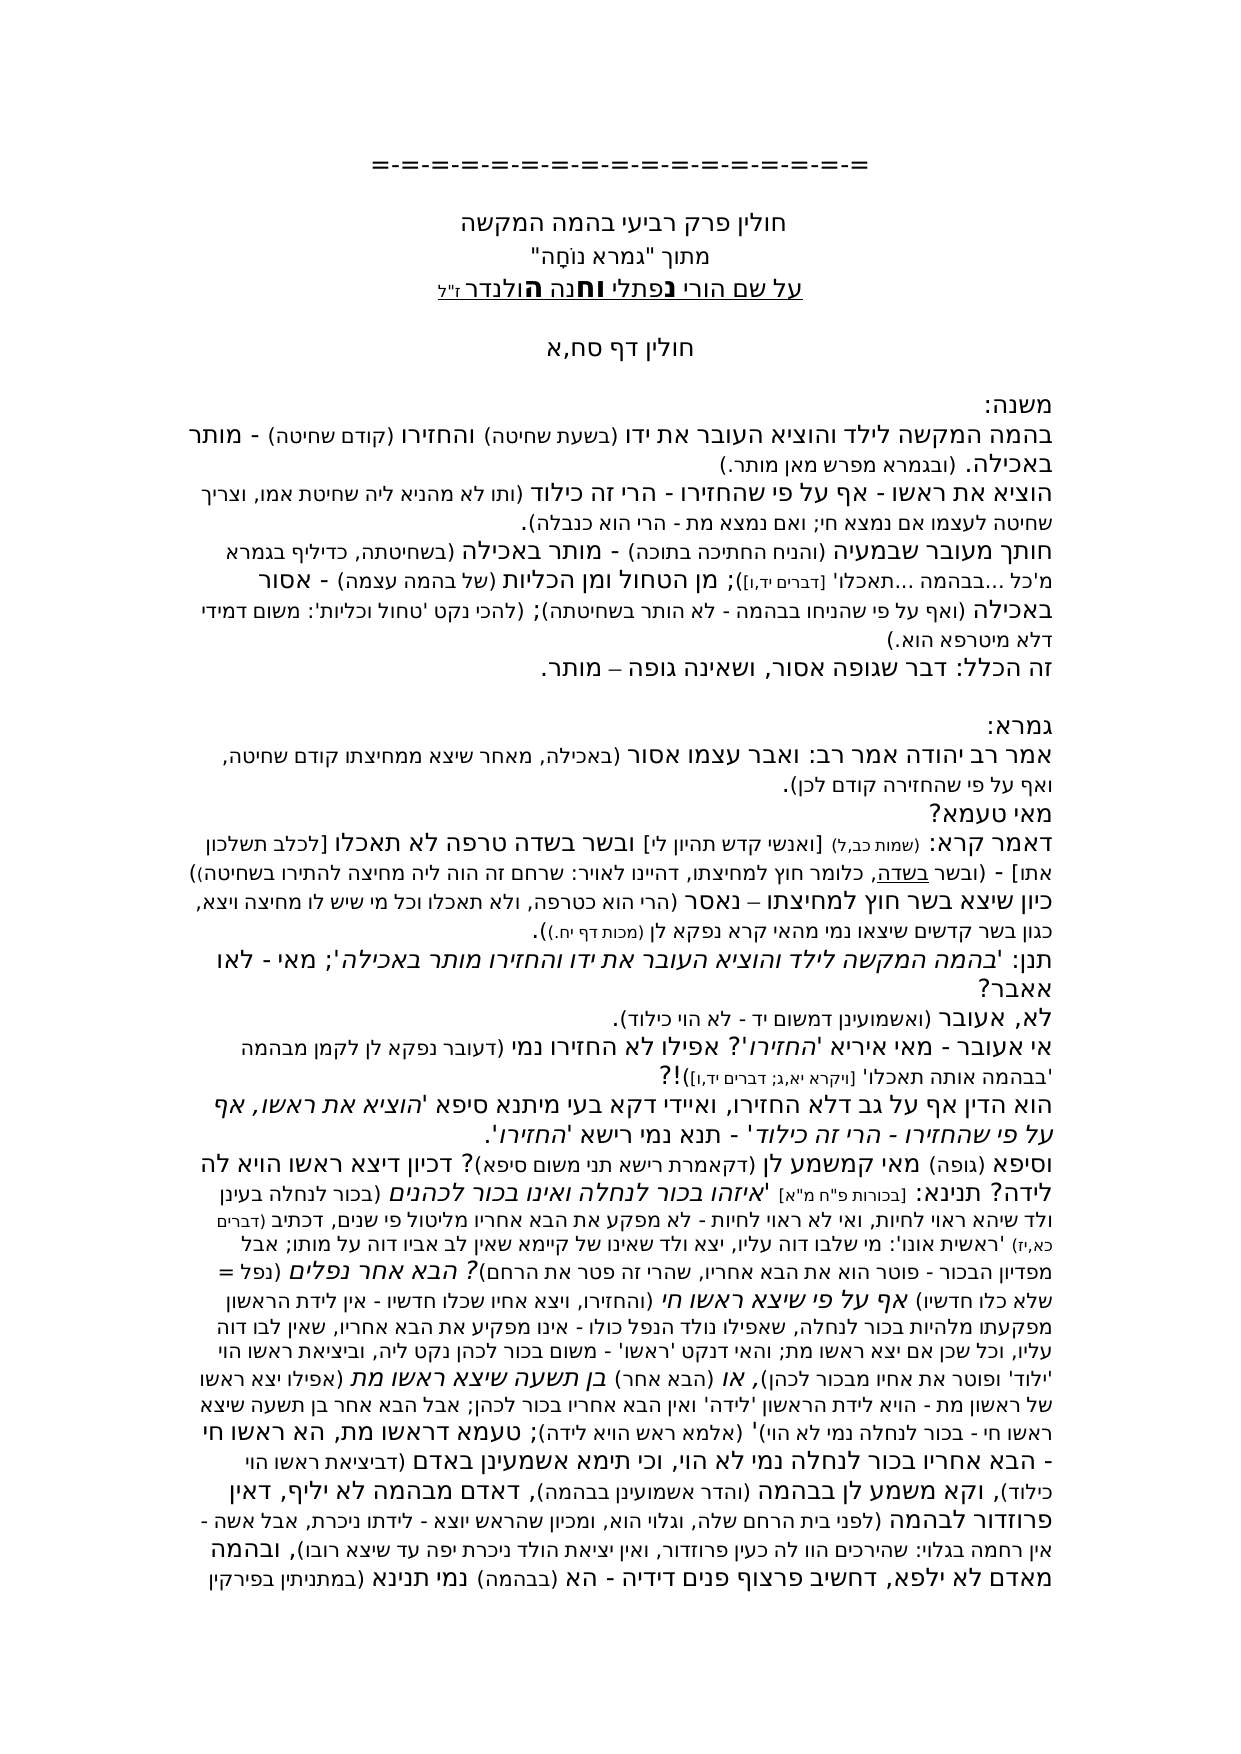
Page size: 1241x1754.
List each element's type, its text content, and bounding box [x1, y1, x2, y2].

text חותך מעובר שבמעיה (והניח החתיכה בתוכה) - מותר באכילה (בשחיטתה, כדיליף בגמרא מ'כל ...בבהמה ...תאכלו' [דברים יד,ו]); מן הטחול ומן הכליות (של בהמה עצמה) - אסור באכילה (ואף על פי שהניחו בבהמה - לא הותר בשחיטתה); (להכי נקט 'טחול וכליות': משום דמידי דלא מיטרפא הוא.) [187, 536, 1053, 653]
text גמרא: [187, 711, 1053, 741]
text מתוך "גמרא נוֹחָה" [187, 243, 1053, 270]
text חולין פרק רביעי בהמה המקשה [187, 208, 1053, 237]
text אי אעובר - מאי איריא 'החזירו'? אפילו לא החזירו נמי (דעובר נפקא לן לקמן מבהמה 'בבהמה אותה תאכלו' [ויקרא יא,ג; דברים יד,ו])!? [187, 1032, 1053, 1091]
text זה הכלל: דבר שגופה אסור, ושאינה גופה – מותר. [187, 653, 1053, 683]
text הוציא את ראשו - אף על פי שהחזירו - הרי זה כילוד (ותו לא מהניא ליה שחיטת אמו, וצריך שחיטה לעצמו אם נמצא חי; ואם נמצא מת - הרי הוא כנבלה). [187, 478, 1053, 536]
text דאמר קרא: (שמות כב,ל) [ואנשי קדש תהיון לי] ובשר בשדה טרפה לא תאכלו [לכלב תשלכון אתו] - (ובשר בשדה, כלומר חוץ למחיצתו, דהיינו לאויר: שרחם זה הוה ליה מחיצה להתירו בשחיטה)) כיון שיצא בשר חוץ למחיצתו – נאסר (הרי הוא כטרפה, ולא תאכלו וכל מי שיש לו מחיצה ויצא, כגון בשר קדשים שיצאו נמי מהאי קרא נפקא לן (מכות דף יח.)). [187, 828, 1053, 945]
text =-=-=-=-=-=-=-=-=-=-=-=-=-=-=-=-= [187, 150, 1053, 179]
text וסיפא (גופה) מאי קמשמע לן (דקאמרת רישא תני משום סיפא)? דכיון דיצא ראשו הויא לה לידה? תנינא: [בכורות פ"ח מ"א] 'איזהו בכור לנחלה ואינו בכור לכהנים (בכור לנחלה בעינן ולד שיהא ראוי לחיות, ואי לא ראוי לחיות - לא מפקע את הבא אחריו מליטול פי שנים, דכתיב (דברים כא,יז) 'ראשית אונו': מי שלבו דוה עליו, יצא ולד שאינו של קיימא שאין לב אביו דוה על מותו; אבל מפדיון הבכור - פוטר הוא את הבא אחריו, שהרי זה פטר את הרחם)? הבא אחר נפלים (נפל = שלא כלו חדשיו) אף על פי שיצא ראשו חי (והחזירו, ויצא אחיו שכלו חדשיו - אין לידת הראשון מפקעתו מלהיות בכור לנחלה, שאפילו נולד הנפל כולו - אינו מפקיע את הבא אחריו, שאין לבו דוה עליו, וכל שכן אם יצא ראשו מת; והאי דנקט 'ראשו' - משום בכור לכהן נקט ליה, וביציאת ראשו הוי 'ילוד' ופוטר את אחיו מבכור לכהן), או (הבא אחר) בן תשעה שיצא ראשו מת (אפילו יצא ראשו של ראשון מת - הויא לידת הראשון 'לידה' ואין הבא אחריו בכור לכהן; אבל הבא אחר בן תשעה שיצא ראשו חי - בכור לנחלה נמי לא הוי)' (אלמא ראש הויא לידה); טעמא דראשו מת, הא ראשו חי - הבא אחריו בכור לנחלה נמי לא הוי, וכי תימא אשמעינן באדם (דביציאת ראשו הוי כילוד), וקא משמע לן בבהמה (והדר אשמועינן בבהמה), דאדם מבהמה לא יליף, דאין פרוזדור לבהמה (לפני בית הרחם שלה, וגלוי הוא, ומכיון שהראש יוצא - לידתו ניכרת, אבל אשה - אין רחמה בגלוי: שהירכים הוו לה כעין פרוזדור, ואין יציאת הולד ניכרת יפה עד שיצא רובו), ובהמה מאדם לא ילפא, דחשיב פרצוף פנים דידיה - הא (בבהמה) נמי תנינא (במתניתין בפירקין [187, 1149, 1053, 1593]
text מאי טעמא? [187, 799, 1053, 828]
text משנה: [187, 391, 1053, 420]
text אמר רב יהודה אמר רב: ואבר עצמו אסור (באכילה, מאחר שיצא ממחיצתו קודם שחיטה, ואף על פי שהחזירה קודם לכן). [187, 741, 1053, 799]
text חולין דף סח,א [187, 333, 1053, 362]
text הוא הדין אף על גב דלא החזירו, ואיידי דקא בעי מיתנא סיפא 'הוציא את ראשו, אף על פי שהחזירו - הרי זה כילוד' - תנא נמי רישא 'החזירו'. [187, 1091, 1053, 1149]
text על שם הורי נפתלי וחנה הולנדר ז"ל [187, 270, 1053, 304]
text לא, אעובר (ואשמועינן דמשום יד - לא הוי כילוד). [187, 1003, 1053, 1032]
text תנן: 'בהמה המקשה לילד והוציא העובר את ידו והחזירו מותר באכילה'; מאי - לאו אאבר? [187, 945, 1053, 1003]
text בהמה המקשה לילד והוציא העובר את ידו (בשעת שחיטה) והחזירו (קודם שחיטה) - מותר באכילה. (ובגמרא מפרש מאן מותר.) [187, 420, 1053, 478]
